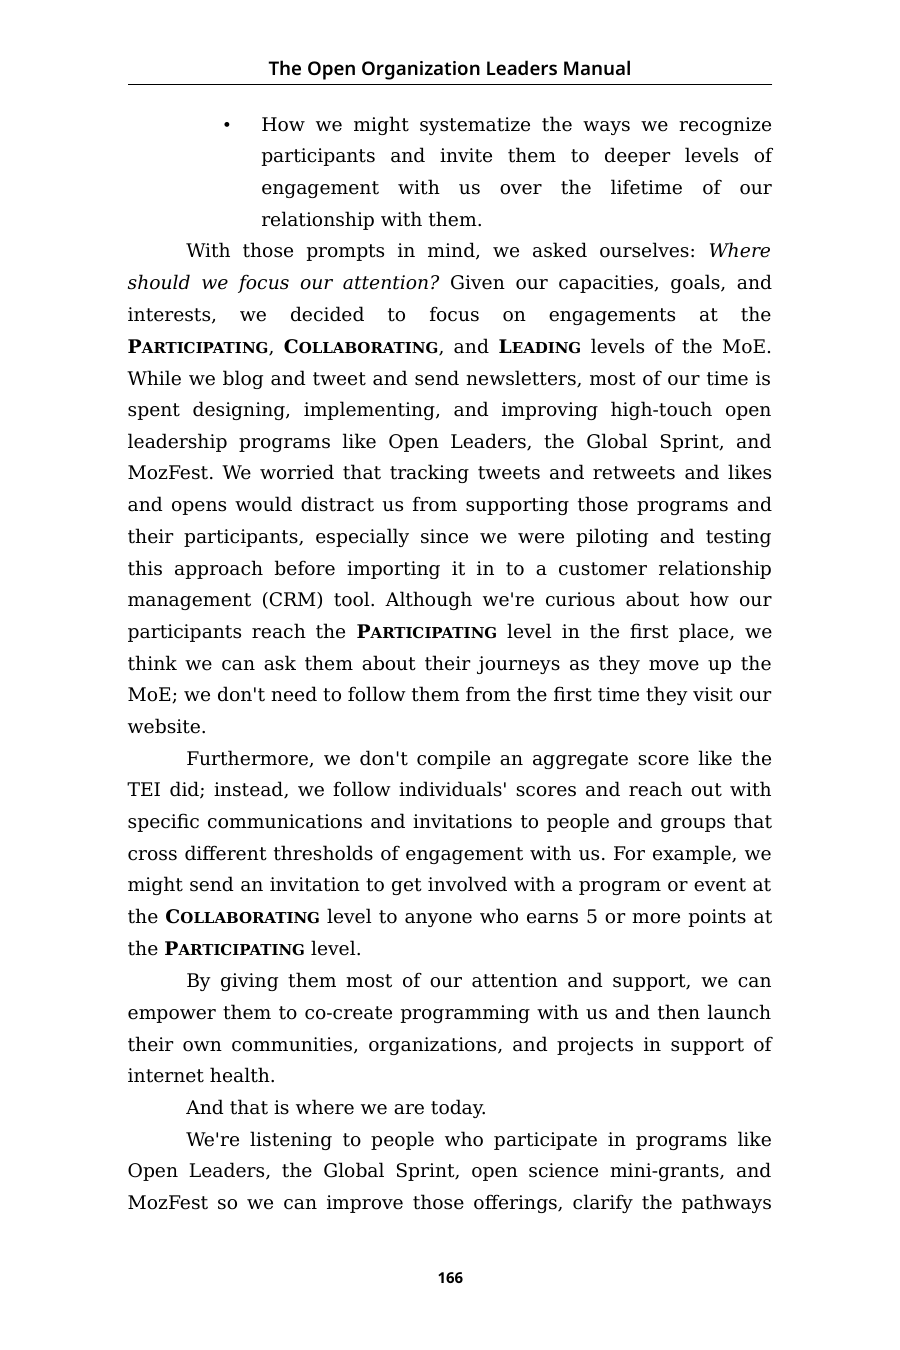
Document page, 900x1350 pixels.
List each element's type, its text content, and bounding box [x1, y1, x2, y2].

text Furthermore, we don't compile an aggregate score like the TEI did; instead, we follow individuals' scores and reach out with specific communications and invitations to people and groups that cross different thresholds of engagement with us. For example, we might send an invitation to get involved with a program or event at the Collaborating level to anyone who earns 5 or more points at the Participating level. [127, 748, 772, 960]
text We're listening to people who participate in programs like Open Leaders, the Global Sprint, open science mini-grants, and MozFest so we can improve those offerings, clarify the pathways [127, 1128, 772, 1214]
text And that is where we are today. [127, 1097, 772, 1119]
list How we might systematize the ways we recognize participants and invite them to deeper levels of engagement with us over the lifetime of our relationship with them. [223, 114, 772, 231]
text With those prompts in mind, we asked ourselves: Where should we focus our attention? Given our capacities, goals, and interests, we decided to focus on engagements at the Participating, Collaborating, and Leading levels of the MoE. While we blog and tweet and send newsletters, most of our time is spent designing, implementing, and improving high-touch open leadership programs like Open Leaders, the Global Sprint, and MozFest. We worried that tracking tweets and retweets and likes and opens would distract us from supporting those programs and their participants, especially since we were piloting and testing this approach before importing it in to a customer relationship management (CRM) tool. Although we're curious about how our participants reach the Participating level in the first place, we think we can ask them about their journeys as they move up the MoE; we don't need to follow them from the first time they visit our website. [127, 241, 772, 738]
text By giving them most of our attention and support, we can empower them to co-create programming with us and then launch their own communities, organizations, and projects in support of internet health. [127, 970, 772, 1087]
